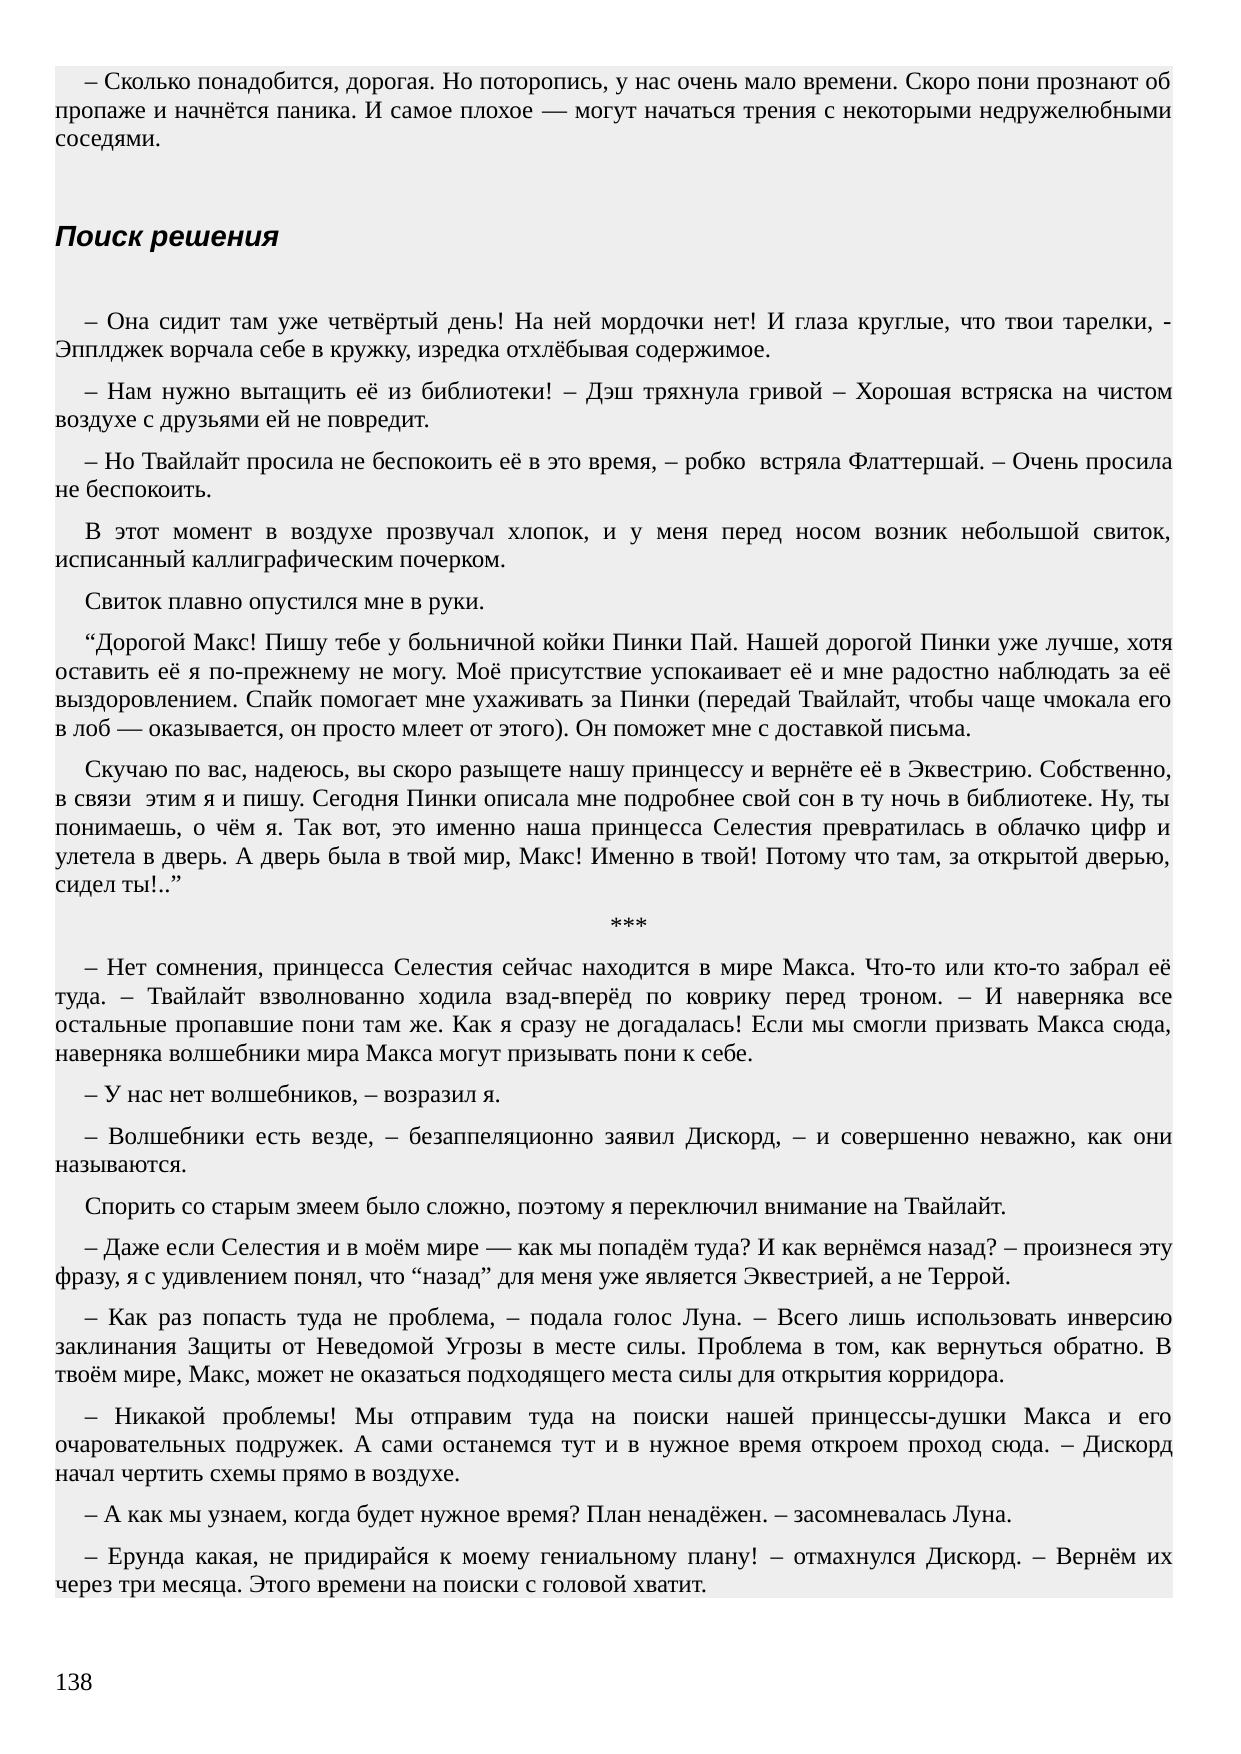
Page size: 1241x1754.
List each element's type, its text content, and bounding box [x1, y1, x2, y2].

text Свиток плавно опустился мне в руки. [55, 586, 1173, 614]
text Скучаю по вас, надеюсь, вы скоро разыщете нашу принцессу и вернёте её в Эквестрию. Собственно, в связи этим я и пишу. Сегодня Пинки описала мне подробнее свой сон в ту ночь в библиотеке. Ну, ты понимаешь, о чём я. Так вот, это именно наша принцесса Селестия превратилась в облачко цифр и улетела в дверь. А дверь была в твой мир, Макс! Именно в твой! Потому что там, за открытой дверью, сидел ты!..” [55, 754, 1173, 898]
text – Волшебники есть везде, – безаппеляционно заявил Дискорд, – и совершенно неважно, как они называются. [55, 1121, 1173, 1178]
text “Дорогой Макс! Пишу тебе у больничной койки Пинки Пай. Нашей дорогой Пинки уже лучше, хотя оставить её я по-прежнему не могу. Моё присутствие успокаивает её и мне радостно наблюдать за её выздоровлением. Спайк помогает мне ухаживать за Пинки (передай Твайлайт, чтобы чаще чмокала его в лоб — оказывается, он просто млеет от этого). Он поможет мне с доставкой письма. [55, 627, 1173, 742]
text – Но Твайлайт просила не беспокоить её в это время, – робко встряла Флаттершай. – Очень просила не беспокоить. [55, 446, 1173, 503]
text – Нет сомнения, принцесса Селестия сейчас находится в мире Макса. Что-то или кто-то забрал её туда. – Твайлайт взволнованно ходила взад-вперёд по коврику перед троном. – И наверняка все остальные пропавшие пони там же. Как я сразу не догадалась! Если мы смогли призвать Макса сюда, наверняка волшебники мира Макса могут призывать пони к себе. [55, 952, 1173, 1067]
text – А как мы узнаем, когда будет нужное время? План ненадёжен. – засомневалась Луна. [55, 1499, 1173, 1528]
subtitle Поиск решения [55, 218, 1173, 252]
text – Как раз попасть туда не проблема, – подала голос Луна. – Всего лишь использовать инверсию заклинания Защиты от Неведомой Угрозы в месте силы. Проблема в том, как вернуться обратно. В твоём мире, Макс, может не оказаться подходящего места силы для открытия корридора. [55, 1302, 1173, 1388]
text – Никакой проблемы! Мы отправим туда на поиски нашей принцессы-душки Макса и его очаровательных подружек. А сами останемся тут и в нужное время откроем проход сюда. – Дискорд начал чертить схемы прямо в воздухе. [55, 1401, 1173, 1487]
text – Нам нужно вытащить её из библиотеки! – Дэш тряхнула гривой – Хорошая встряска на чистом воздухе с друзьями ей не повредит. [55, 376, 1173, 433]
text – Сколько понадобится, дорогая. Но поторопись, у нас очень мало времени. Скоро пони прознают об пропаже и начнётся паника. И самое плохое — могут начаться трения с некоторыми недружелюбными соседями. [55, 66, 1173, 152]
text Спорить со старым змеем было сложно, поэтому я переключил внимание на Твайлайт. [55, 1191, 1173, 1219]
text – У нас нет волшебников, – возразил я. [55, 1079, 1173, 1108]
text – Она сидит там уже четвёртый день! На ней мордочки нет! И глаза круглые, что твои тарелки, - Эпплджек ворчала себе в кружку, изредка отхлёбывая содержимое. [55, 306, 1173, 363]
text – Ерунда какая, не придирайся к моему гениальному плану! – отмахнулся Дискорд. – Вернём их через три месяца. Этого времени на поиски с головой хватит. [55, 1541, 1173, 1598]
text *** [55, 911, 1173, 939]
text В этот момент в воздухе прозвучал хлопок, и у меня перед носом возник небольшой свиток, исписанный каллиграфическим почерком. [55, 516, 1173, 573]
text – Даже если Селестия и в моём мире — как мы попадём туда? И как вернёмся назад? – произнеся эту фразу, я с удивлением понял, что “назад” для меня уже является Эквестрией, а не Террой. [55, 1232, 1173, 1289]
